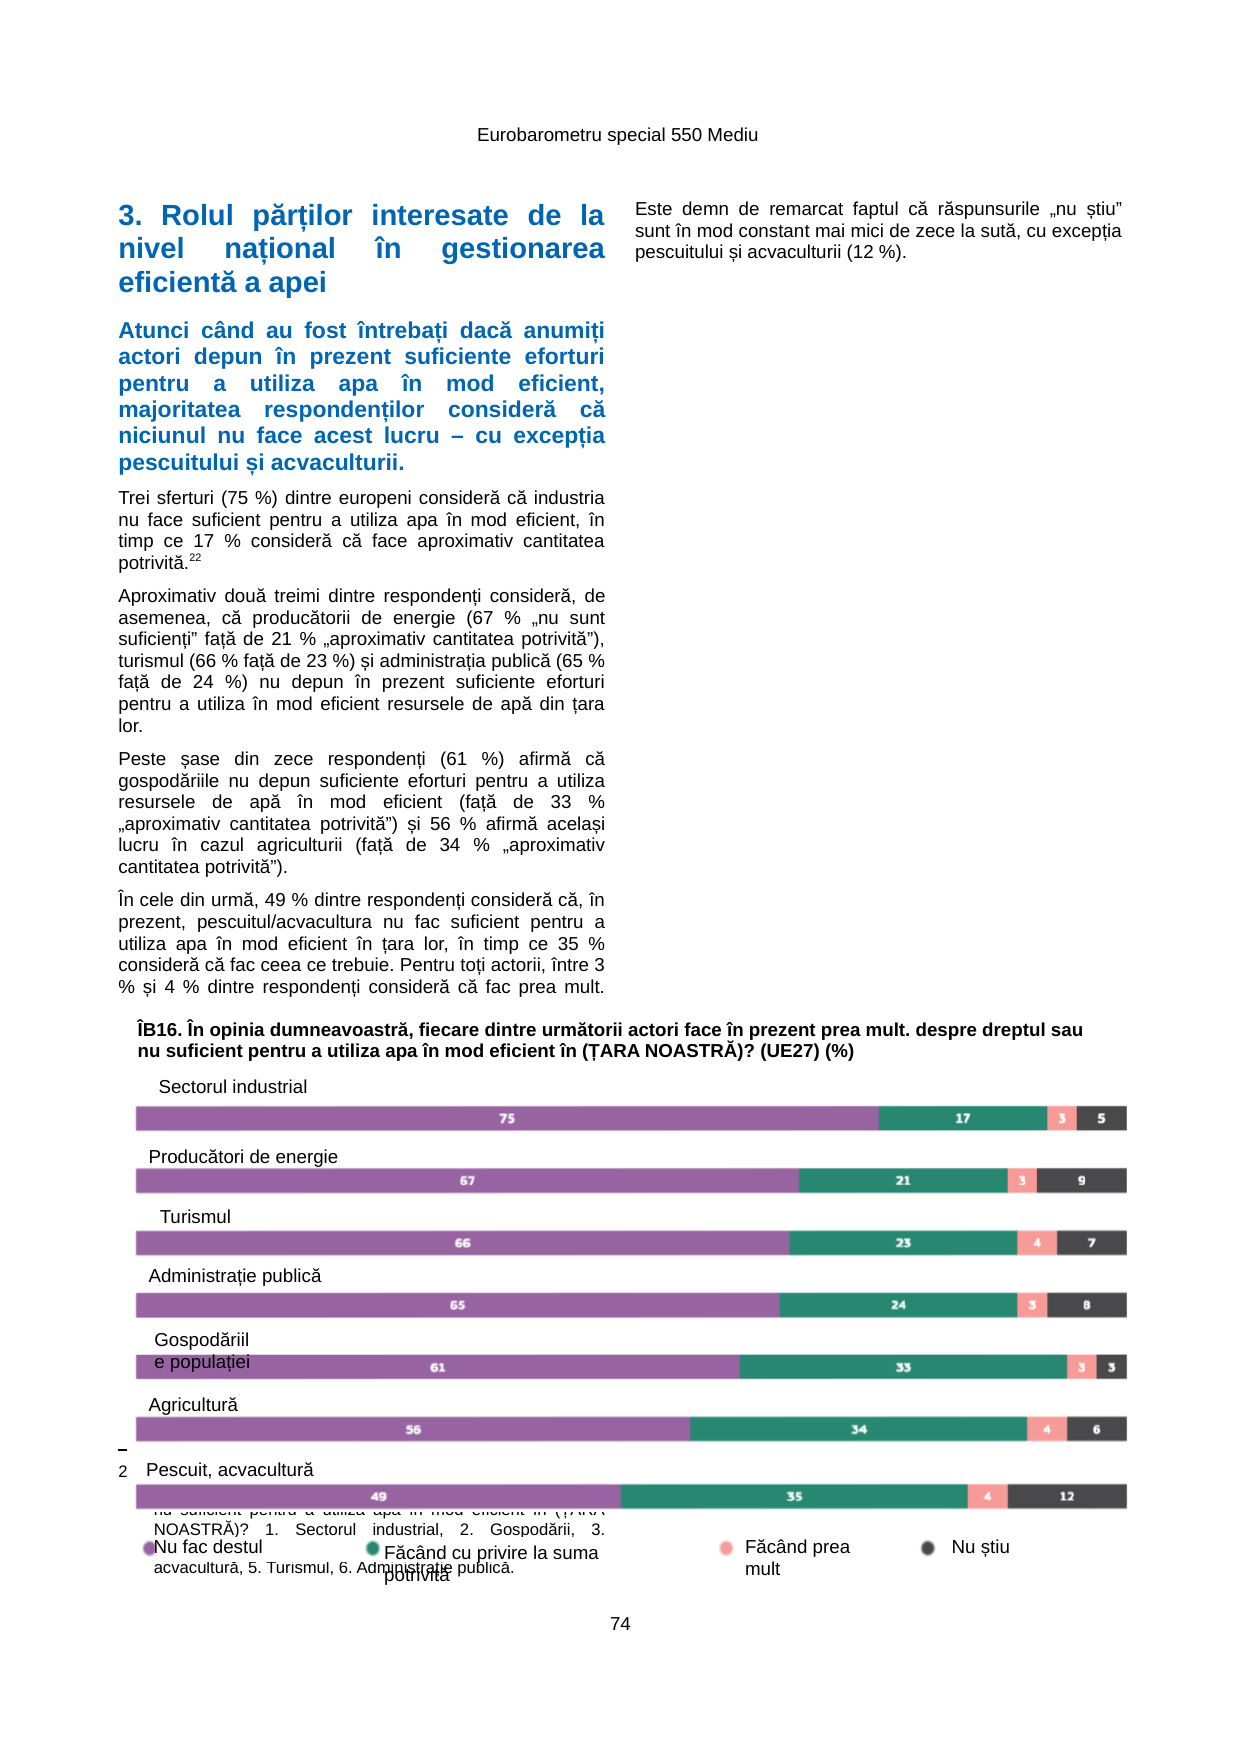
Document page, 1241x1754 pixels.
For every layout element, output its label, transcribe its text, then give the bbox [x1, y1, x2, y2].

text Aproximativ două treimi dintre respondenți consideră, de asemenea, că producătorii de energie (67 % „nu sunt suficienți” față de 21 % „aproximativ cantitatea potrivită”), turismul (66 % față de 23 %) și administrația publică (65 % față de 24 %) nu depun în prezent suficiente eforturi pentru a utiliza în mod eficient resursele de apă din țara lor. [118, 585, 605, 736]
picture [133, 1537, 937, 1562]
text În cele din urmă, 49 % dintre respondenți consideră că, în prezent, pescuitul/acvacultura nu fac suficient pentru a utiliza apa în mod eficient în țara lor, în timp ce 35 % consideră că fac ceea ce trebuie. Pentru toți actorii, între 3 % și 4 % dintre respondenți consideră că fac prea mult. [118, 889, 605, 997]
text Atunci când au fost întrebați dacă anumiți actori depun în prezent suficiente eforturi pentru a utiliza apa în mod eficient, majoritatea respondenților consideră că niciunul nu face acest lucru – cu excepția pescuitului și acvaculturii. [118, 317, 605, 475]
text Este demn de remarcat faptul că răspunsurile „nu știu” sunt în mod constant mai mici de zece la sută, cu excepția pescuitului și acvaculturii (12 %). [635, 198, 1122, 263]
picture [127, 1100, 1132, 1512]
text ÎB16. În opinia dumneavoastră, fiecare dintre următorii actori face în prezent prea mult, cu privire la cantitatea potrivită sau nu suficient pentru a utiliza apa în mod eficient în (ȚARA NOASTRĂ)? 1. Sectorul industrial, 2. Gospodării, 3. Agricultură, 4. Producătorii de energie, 4. Pescuit, acvacultură, 5. Turismul, 6. Administrație publică. [118, 1462, 605, 1577]
subtitle 3. Rolul părților interesate de la nivel național în gestionarea eficientă a apei [118, 198, 605, 298]
text Peste șase din zece respondenți (61 %) afirmă că gospodăriile nu depun suficiente eforturi pentru a utiliza resursele de apă în mod eficient (față de 33 % „aproximativ cantitatea potrivită”) și 56 % afirmă același lucru în cazul agriculturii (față de 34 % „aproximativ cantitatea potrivită”). [118, 748, 605, 877]
text Trei sferturi (75 %) dintre europeni consideră că industria nu face suficient pentru a utiliza apa în mod eficient, în timp ce 17 % consideră că face aproximativ cantitatea potrivită. [118, 487, 605, 573]
